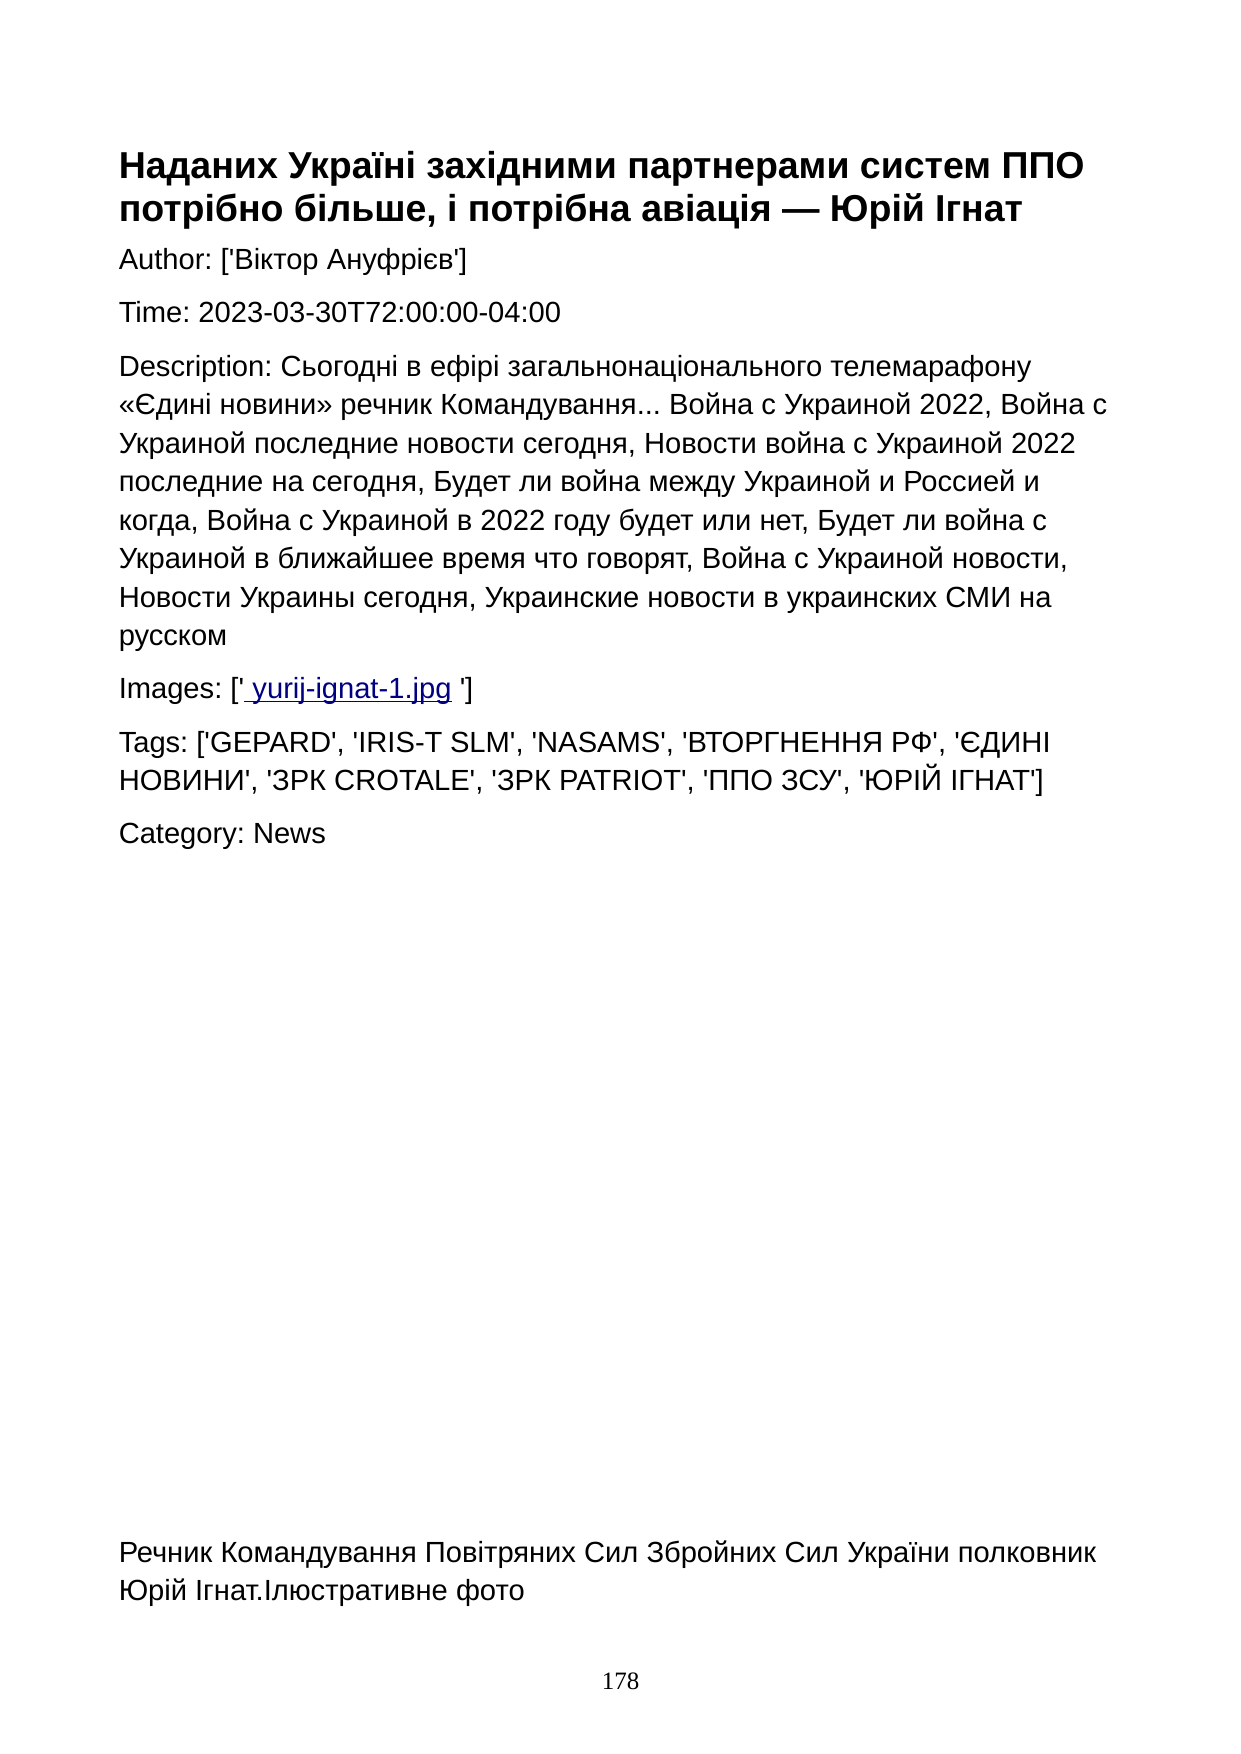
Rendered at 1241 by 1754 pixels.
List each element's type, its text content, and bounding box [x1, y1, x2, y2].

text Речник Командування Повітряних Сил Збройних Сил України полковник Юрій Ігнат.Ілюстративне фото [118, 869, 1122, 1607]
text Images: [' yurij-ignat-1.jpg '] [118, 671, 1122, 705]
text Time: 2023-03-30T72:00:00-04:00 [118, 295, 1122, 329]
text Category: News [118, 816, 1122, 850]
text Author: ['Віктор Ануфрієв'] [118, 242, 1122, 276]
text Description: Сьогодні в ефірі загальнонаціонального телемарафону «Єдині новини» речник Командування... Война с Украиной 2022, Война с Украиной последние новости сегодня, Новости война с Украиной 2022 последние на сегодня, Будет ли война между Украиной и Россией и когда, Война с Украиной в 2022 году будет или нет, Будет ли война с Украиной в ближайшее время что говорят, Война с Украиной новости, Новости Украины сегодня, Украинские новости в украинских СМИ на русском [118, 348, 1122, 652]
subtitle Наданих Україні західними партнерами систем ППО потрібно більше, і потрібна авіація — Юрій Ігнат [118, 143, 1122, 230]
text Tags: ['GEPARD', 'IRIS-T SLM', 'NASAMS', 'ВТОРГНЕННЯ РФ', 'ЄДИНІ НОВИНИ', 'ЗРК CROTALE', 'ЗРК PATRIOT', 'ППО ЗСУ', 'ЮРІЙ ІГНАТ'] [118, 724, 1122, 797]
